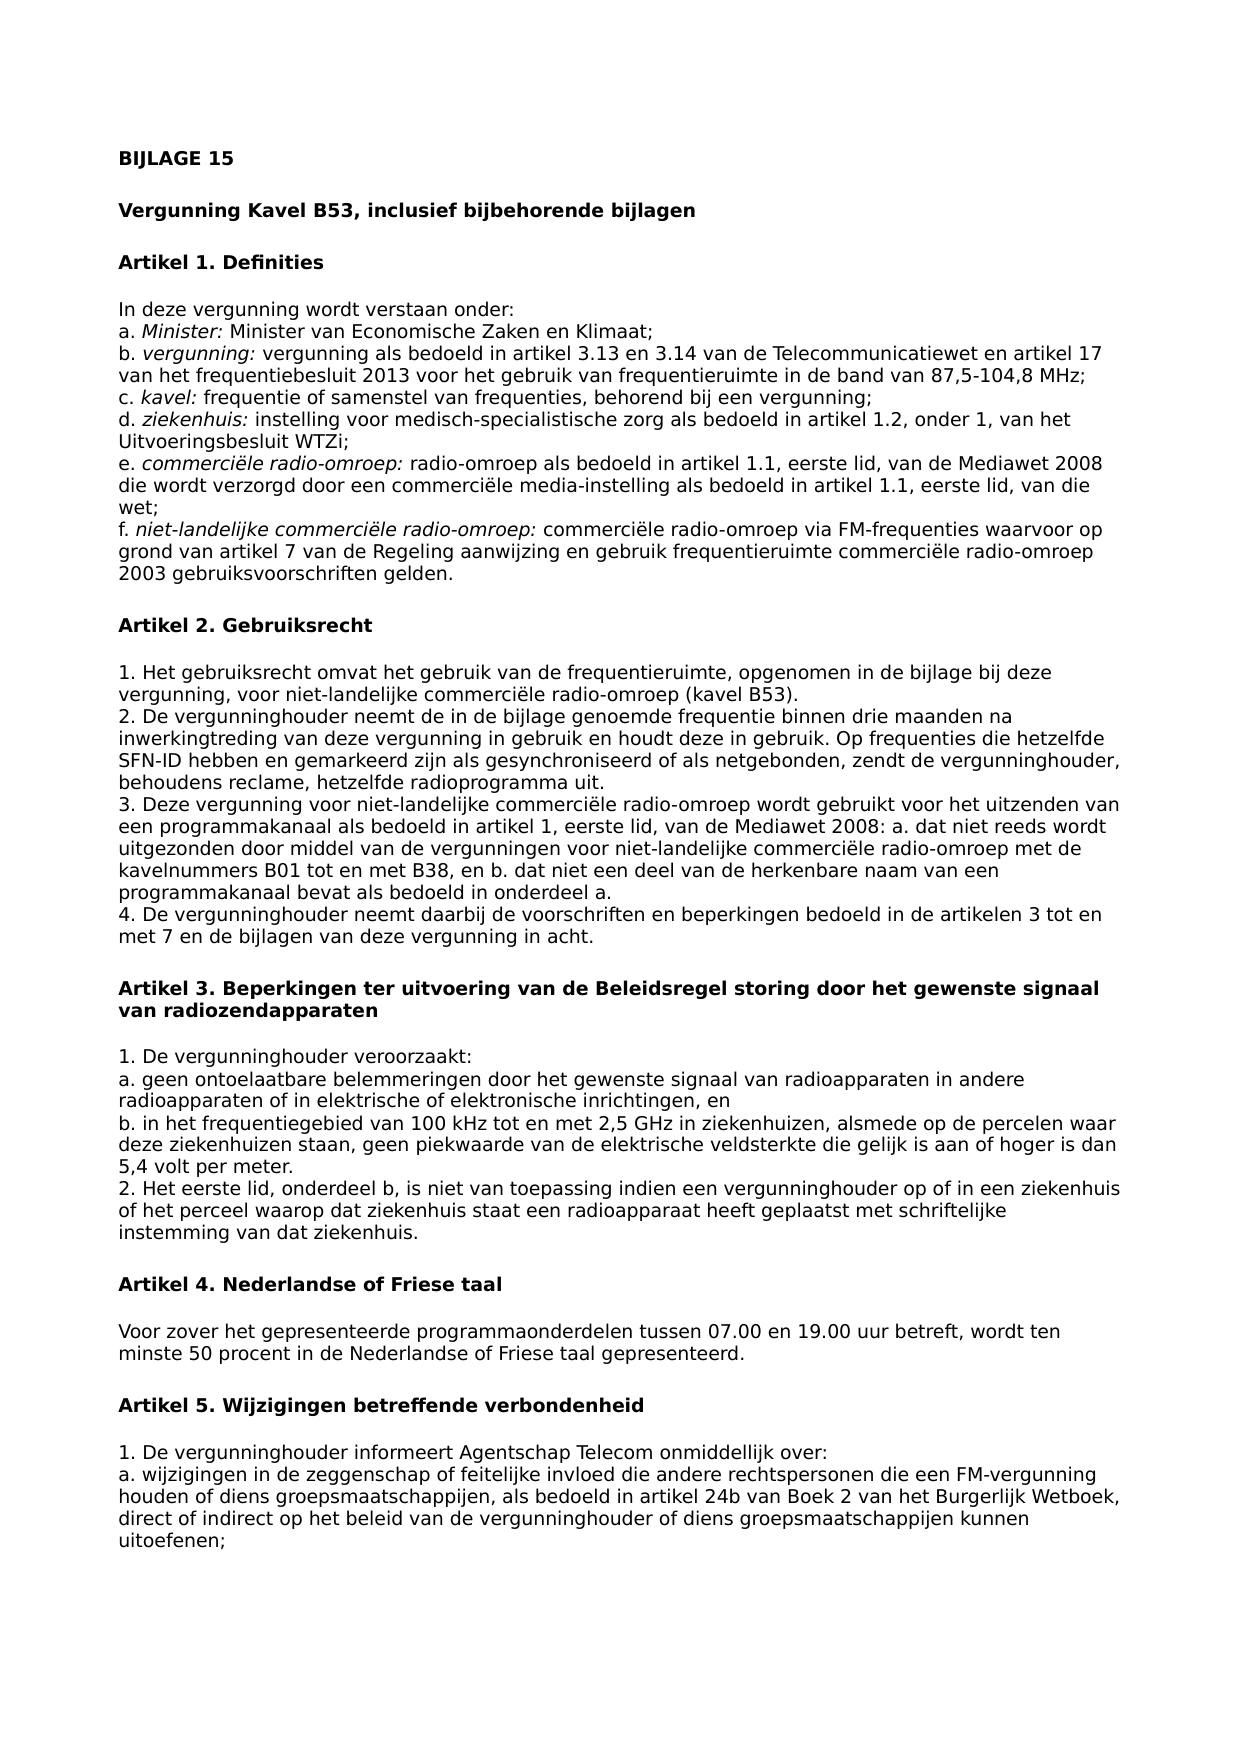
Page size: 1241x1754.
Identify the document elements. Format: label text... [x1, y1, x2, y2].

subtitle Artikel 5. Wijzigingen betreffende verbondenheid [118, 1395, 1122, 1417]
subtitle Artikel 1. Definities [118, 252, 1122, 274]
text d. ziekenhuis: instelling voor medisch-specialistische zorg als bedoeld in artikel 1.2, onder 1, van het Uitvoeringsbesluit WTZi; [118, 409, 1122, 453]
subtitle Vergunning Kavel B53, inclusief bijbehorende bijlagen [118, 200, 1122, 222]
text c. kavel: frequentie of samenstel van frequenties, behorend bij een vergunning; [118, 387, 1122, 409]
text 4. De vergunninghouder neemt daarbij de voorschriften en beperkingen bedoeld in de artikelen 3 tot en met 7 en de bijlagen van deze vergunning in acht. [118, 903, 1122, 947]
subtitle BIJLAGE 15 [118, 148, 1122, 170]
text e. commerciële radio-omroep: radio-omroep als bedoeld in artikel 1.1, eerste lid, van de Mediawet 2008 die wordt verzorgd door een commerciële media-instelling als bedoeld in artikel 1.1, eerste lid, van die wet; [118, 453, 1122, 519]
text 2. De vergunninghouder neemt de in de bijlage genoemde frequentie binnen drie maanden na inwerkingtreding van deze vergunning in gebruik en houdt deze in gebruik. Op frequenties die hetzelfde SFN-ID hebben en gemarkeerd zijn als gesynchroniseerd of als netgebonden, zendt de vergunninghouder, behoudens reclame, hetzelfde radioprogramma uit. [118, 706, 1122, 794]
text 2. Het eerste lid, onderdeel b, is niet van toepassing indien een vergunninghouder op of in een ziekenhuis of het perceel waarop dat ziekenhuis staat een radioapparaat heeft geplaatst met schriftelijke instemming van dat ziekenhuis. [118, 1178, 1122, 1244]
subtitle Artikel 3. Beperkingen ter uitvoering van de Beleidsregel storing door het gewenste signaal van radiozendapparaten [118, 977, 1122, 1021]
text a. wijzigingen in de zeggenschap of feitelijke invloed die andere rechtspersonen die een FM-vergunning houden of diens groepsmaatschappijen, als bedoeld in artikel 24b van Boek 2 van het Burgerlijk Wetboek, direct of indirect op het beleid van de vergunninghouder of diens groepsmaatschappijen kunnen uitoefenen; [118, 1464, 1122, 1552]
text In deze vergunning wordt verstaan onder: [118, 299, 1122, 321]
text b. in het frequentiegebied van 100 kHz tot en met 2,5 GHz in ziekenhuizen, alsmede op de percelen waar deze ziekenhuizen staan, geen piekwaarde van de elektrische veldsterkte die gelijk is aan of hoger is dan 5,4 volt per meter. [118, 1112, 1122, 1178]
text 1. De vergunninghouder veroorzaakt: [118, 1046, 1122, 1068]
text 1. Het gebruiksrecht omvat het gebruik van de frequentieruimte, opgenomen in de bijlage bij deze vergunning, voor niet-landelijke commerciële radio-omroep (kavel B53). [118, 662, 1122, 706]
subtitle Artikel 4. Nederlandse of Friese taal [118, 1274, 1122, 1296]
subtitle Artikel 2. Gebruiksrecht [118, 615, 1122, 637]
text f. niet-landelijke commerciële radio-omroep: commerciële radio-omroep via FM-frequenties waarvoor op grond van artikel 7 van de Regeling aanwijzing en gebruik frequentieruimte commerciële radio-omroep 2003 gebruiksvoorschriften gelden. [118, 519, 1122, 585]
text Voor zover het gepresenteerde programmaonderdelen tussen 07.00 en 19.00 uur betreft, wordt ten minste 50 procent in de Nederlandse of Friese taal gepresenteerd. [118, 1321, 1122, 1365]
text a. Minister: Minister van Economische Zaken en Klimaat; [118, 321, 1122, 343]
text a. geen ontoelaatbare belemmeringen door het gewenste signaal van radioapparaten in andere radioapparaten of in elektrische of elektronische inrichtingen, en [118, 1068, 1122, 1112]
text b. vergunning: vergunning als bedoeld in artikel 3.13 en 3.14 van de Telecommunicatiewet en artikel 17 van het frequentiebesluit 2013 voor het gebruik van frequentieruimte in de band van 87,5-104,8 MHz; [118, 343, 1122, 387]
text 3. Deze vergunning voor niet-landelijke commerciële radio-omroep wordt gebruikt voor het uitzenden van een programmakanaal als bedoeld in artikel 1, eerste lid, van de Mediawet 2008: a. dat niet reeds wordt uitgezonden door middel van de vergunningen voor niet-landelijke commerciële radio-omroep met de kavelnummers B01 tot en met B38, en b. dat niet een deel van de herkenbare naam van een programmakanaal bevat als bedoeld in onderdeel a. [118, 794, 1122, 903]
text 1. De vergunninghouder informeert Agentschap Telecom onmiddellijk over: [118, 1442, 1122, 1464]
